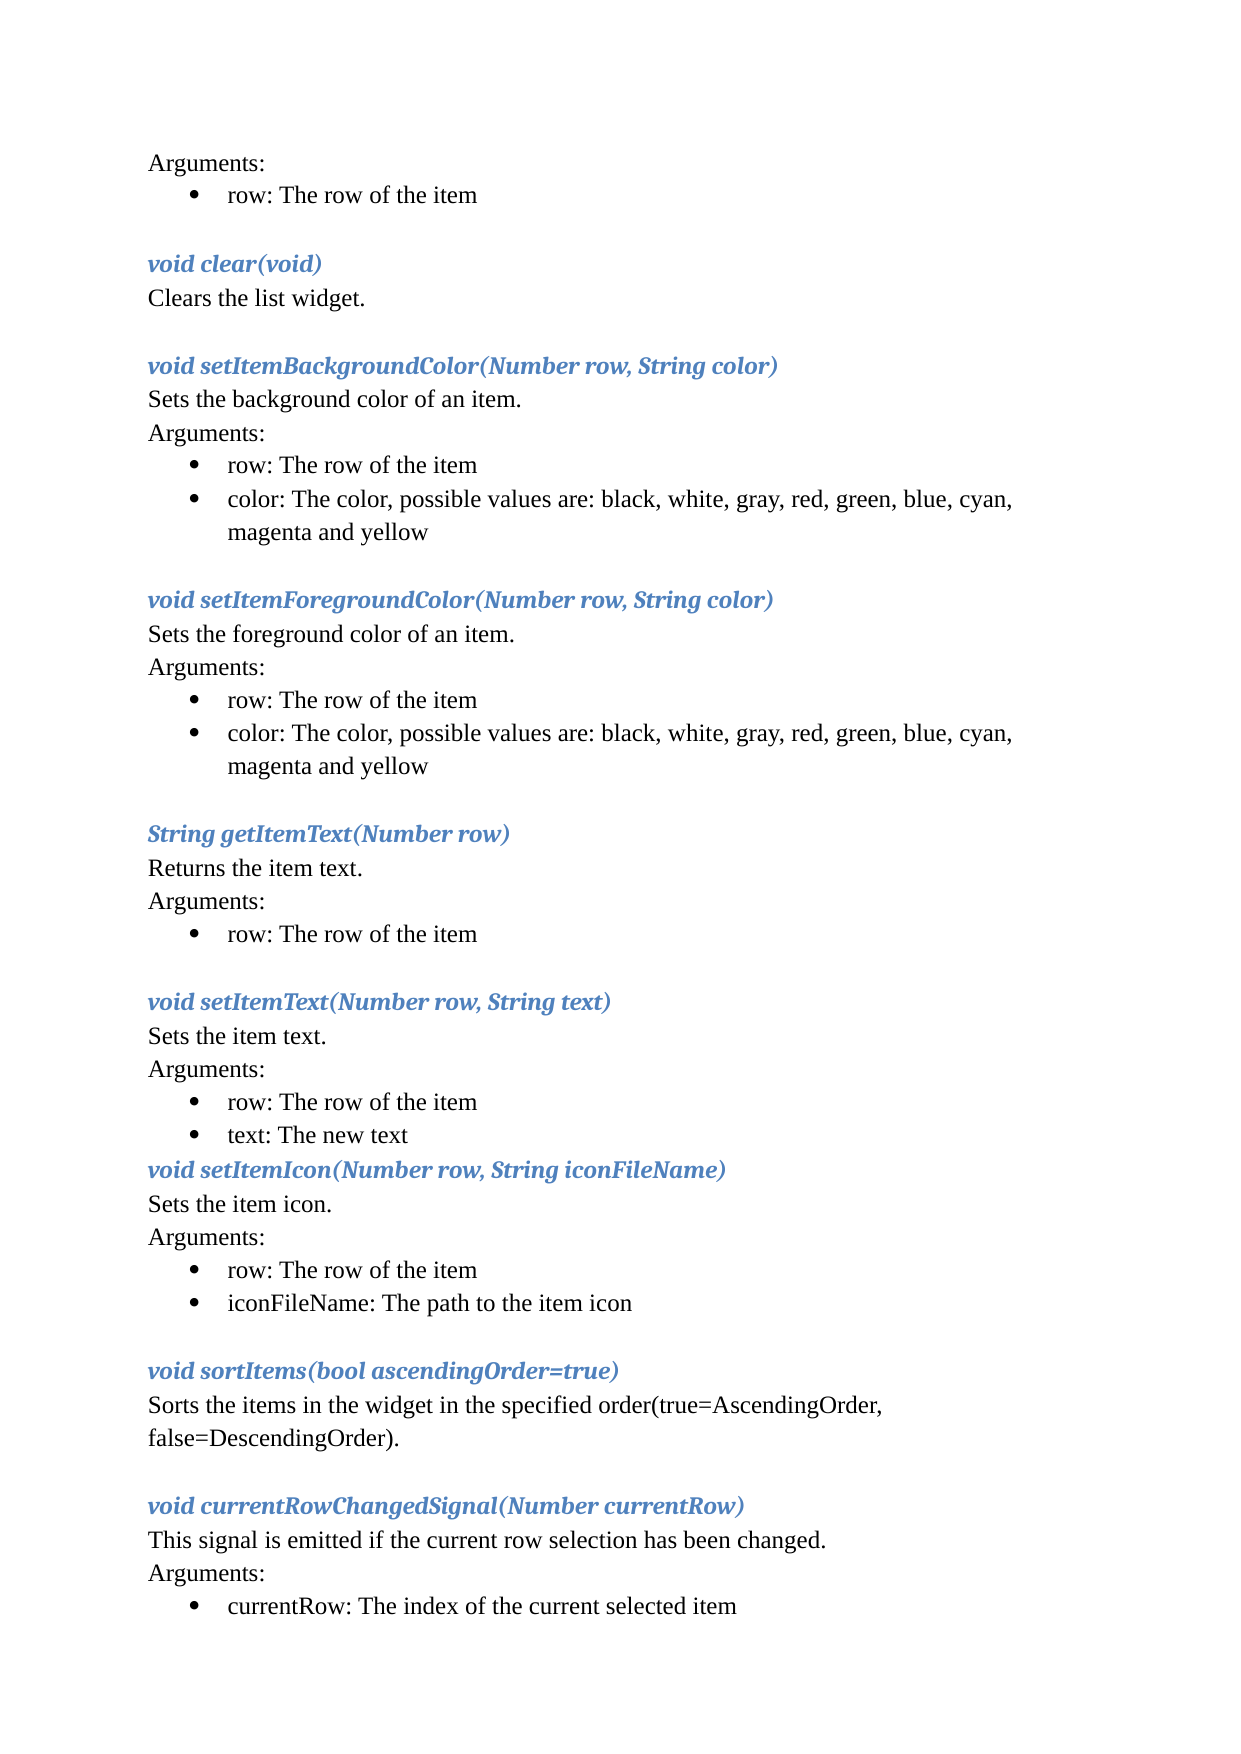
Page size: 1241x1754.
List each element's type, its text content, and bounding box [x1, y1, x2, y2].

subtitle void setItemForegroundColor(Number row, String color) [148, 586, 1093, 614]
list row: The row of the item [190, 181, 1093, 209]
subtitle void setItemBackgroundColor(Number row, String color) [148, 352, 1093, 380]
text Arguments: [148, 652, 1093, 680]
list iconFileName: The path to the item icon [190, 1288, 1093, 1317]
list Arguments: [148, 886, 1093, 914]
list color: The color, possible values are: black, white, gray, red, green, blue, cyan, magenta and yellow [190, 718, 1093, 779]
text This signal is emitted if the current row selection has been changed. [148, 1525, 1093, 1553]
subtitle void sortItems(bool ascendingOrder=true) [148, 1357, 1093, 1386]
list row: The row of the item [190, 685, 1093, 713]
text Sets the item icon. [148, 1189, 1093, 1217]
list color: The color, possible values are: black, white, gray, red, green, blue, cyan, magenta and yellow [190, 484, 1093, 545]
text Sets the background color of an item. [148, 384, 1093, 413]
subtitle void setItemIcon(Number row, String iconFileName) [148, 1156, 1093, 1184]
text Sets the item text. [148, 1021, 1093, 1049]
list row: The row of the item [190, 451, 1093, 479]
text Arguments: [148, 1054, 1093, 1082]
subtitle void currentRowChangedSignal(Number currentRow) [148, 1492, 1093, 1521]
text Sets the foreground color of an item. [148, 619, 1093, 647]
text Arguments: [148, 1222, 1093, 1251]
list row: The row of the item [190, 919, 1093, 947]
text Arguments: [148, 418, 1093, 446]
list row: The row of the item [190, 1255, 1093, 1283]
list row: The row of the item [190, 1087, 1093, 1116]
text Arguments: [148, 1558, 1093, 1587]
list currentRow: The index of the current selected item [190, 1591, 1093, 1619]
text Returns the item text. [148, 853, 1093, 881]
text Arguments: [148, 148, 1093, 176]
subtitle void clear(void) [148, 249, 1093, 278]
list text: The new text [190, 1120, 1093, 1148]
text Clears the list widget. [148, 283, 1093, 311]
subtitle void setItemText(Number row, String text) [148, 988, 1093, 1016]
text Sorts the items in the widget in the specified order(true=AscendingOrder, false=DescendingOrder). [148, 1390, 1093, 1452]
subtitle String getItemText(Number row) [148, 820, 1093, 848]
